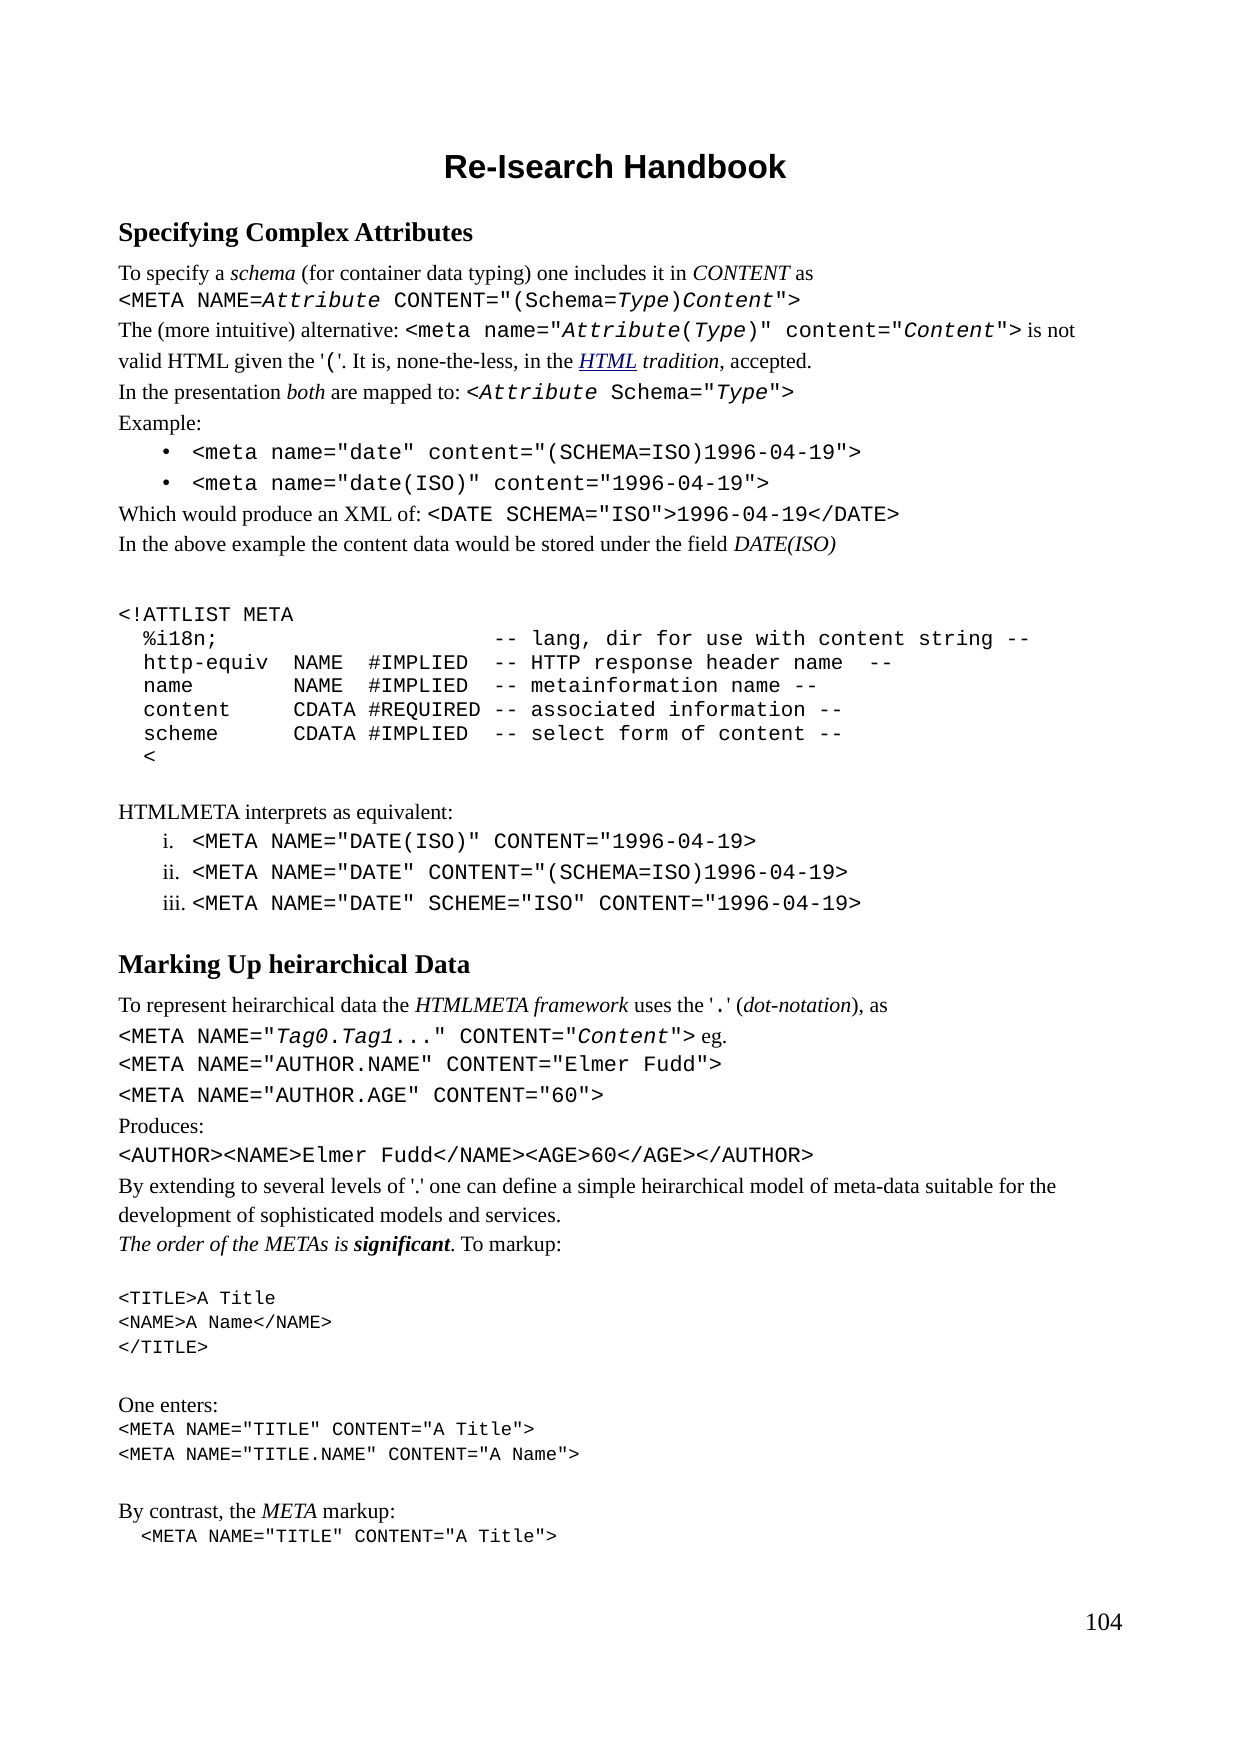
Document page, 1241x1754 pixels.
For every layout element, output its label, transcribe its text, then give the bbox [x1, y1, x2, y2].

text Which would produce an XML of: <DATE SCHEMA="ISO">1996-04-19</DATE> [118, 501, 1122, 527]
text %i18n; -- lang, dir for use with content string -- [118, 628, 1122, 652]
list <META NAME="DATE" SCHEME="ISO" CONTENT="1996-04-19> [162, 890, 1122, 917]
text The order of the METAs is significant. To markup: [118, 1231, 1122, 1285]
list <META NAME="DATE(ISO)" CONTENT="1996-04-19> [162, 828, 1122, 855]
text To represent heirarchical data the HTMLMETA framework uses the '.' (dot-notation), as <META NAME="Tag0.Tag1..." CONTENT="Content"> eg. <META NAME="AUTHOR.NAME" CONTENT="Elmer Fudd"> <META NAME="AUTHOR.AGE" CONTENT="60"> [118, 992, 1122, 1109]
text <!ATTLIST META [118, 604, 1122, 628]
text content CDATA #REQUIRED -- associated information -- [118, 699, 1122, 723]
text Produces: <AUTHOR><NAME>Elmer Fudd</NAME><AGE>60</AGE></AUTHOR> [118, 1113, 1122, 1169]
subtitle Marking Up heirarchical Data [118, 949, 1122, 980]
text <META NAME="TITLE" CONTENT="A Title"> [118, 1527, 1122, 1548]
text By extending to several levels of '.' one can define a simple heirarchical model of meta-data suitable for the development of sophisticated models and services. [118, 1173, 1122, 1227]
text In the presentation both are mapped to: <Attribute Schema="Type"> Example: [118, 379, 1122, 435]
text In the above example the content data would be stored under the field DATE(ISO) [118, 531, 1122, 557]
text <TITLE>A Title <NAME>A Name</NAME> </TITLE> [118, 1289, 1122, 1388]
text By contrast, the META markup: [118, 1498, 1122, 1523]
text HTMLMETA interprets as equivalent: [118, 799, 1122, 824]
text To specify a schema (for container data typing) one includes it in CONTENT as <META NAME=Attribute CONTENT="(Schema=Type)Content"> The (more intuitive) alternative: <meta name="Attribute(Type)" content="Content"> is not valid HTML given the '('. It is, none-the-less, in the HTML tradition, accepted. [118, 260, 1122, 375]
text < [118, 746, 1122, 770]
list <meta name="date(ISO)" content="1996-04-19"> [162, 469, 1122, 497]
subtitle Specifying Complex Attributes [118, 216, 1122, 247]
text One enters: <META NAME="TITLE" CONTENT="A Title"> <META NAME="TITLE.NAME" CONTENT="A Name"> [118, 1392, 1122, 1494]
text http-equiv NAME #IMPLIED -- HTTP response header name -- [118, 652, 1122, 675]
text scheme CDATA #IMPLIED -- select form of content -- [118, 723, 1122, 746]
list <meta name="date" content="(SCHEMA=ISO)1996-04-19"> [162, 439, 1122, 466]
text name NAME #IMPLIED -- metainformation name -- [118, 675, 1122, 699]
list <META NAME="DATE" CONTENT="(SCHEMA=ISO)1996-04-19> [162, 859, 1122, 886]
